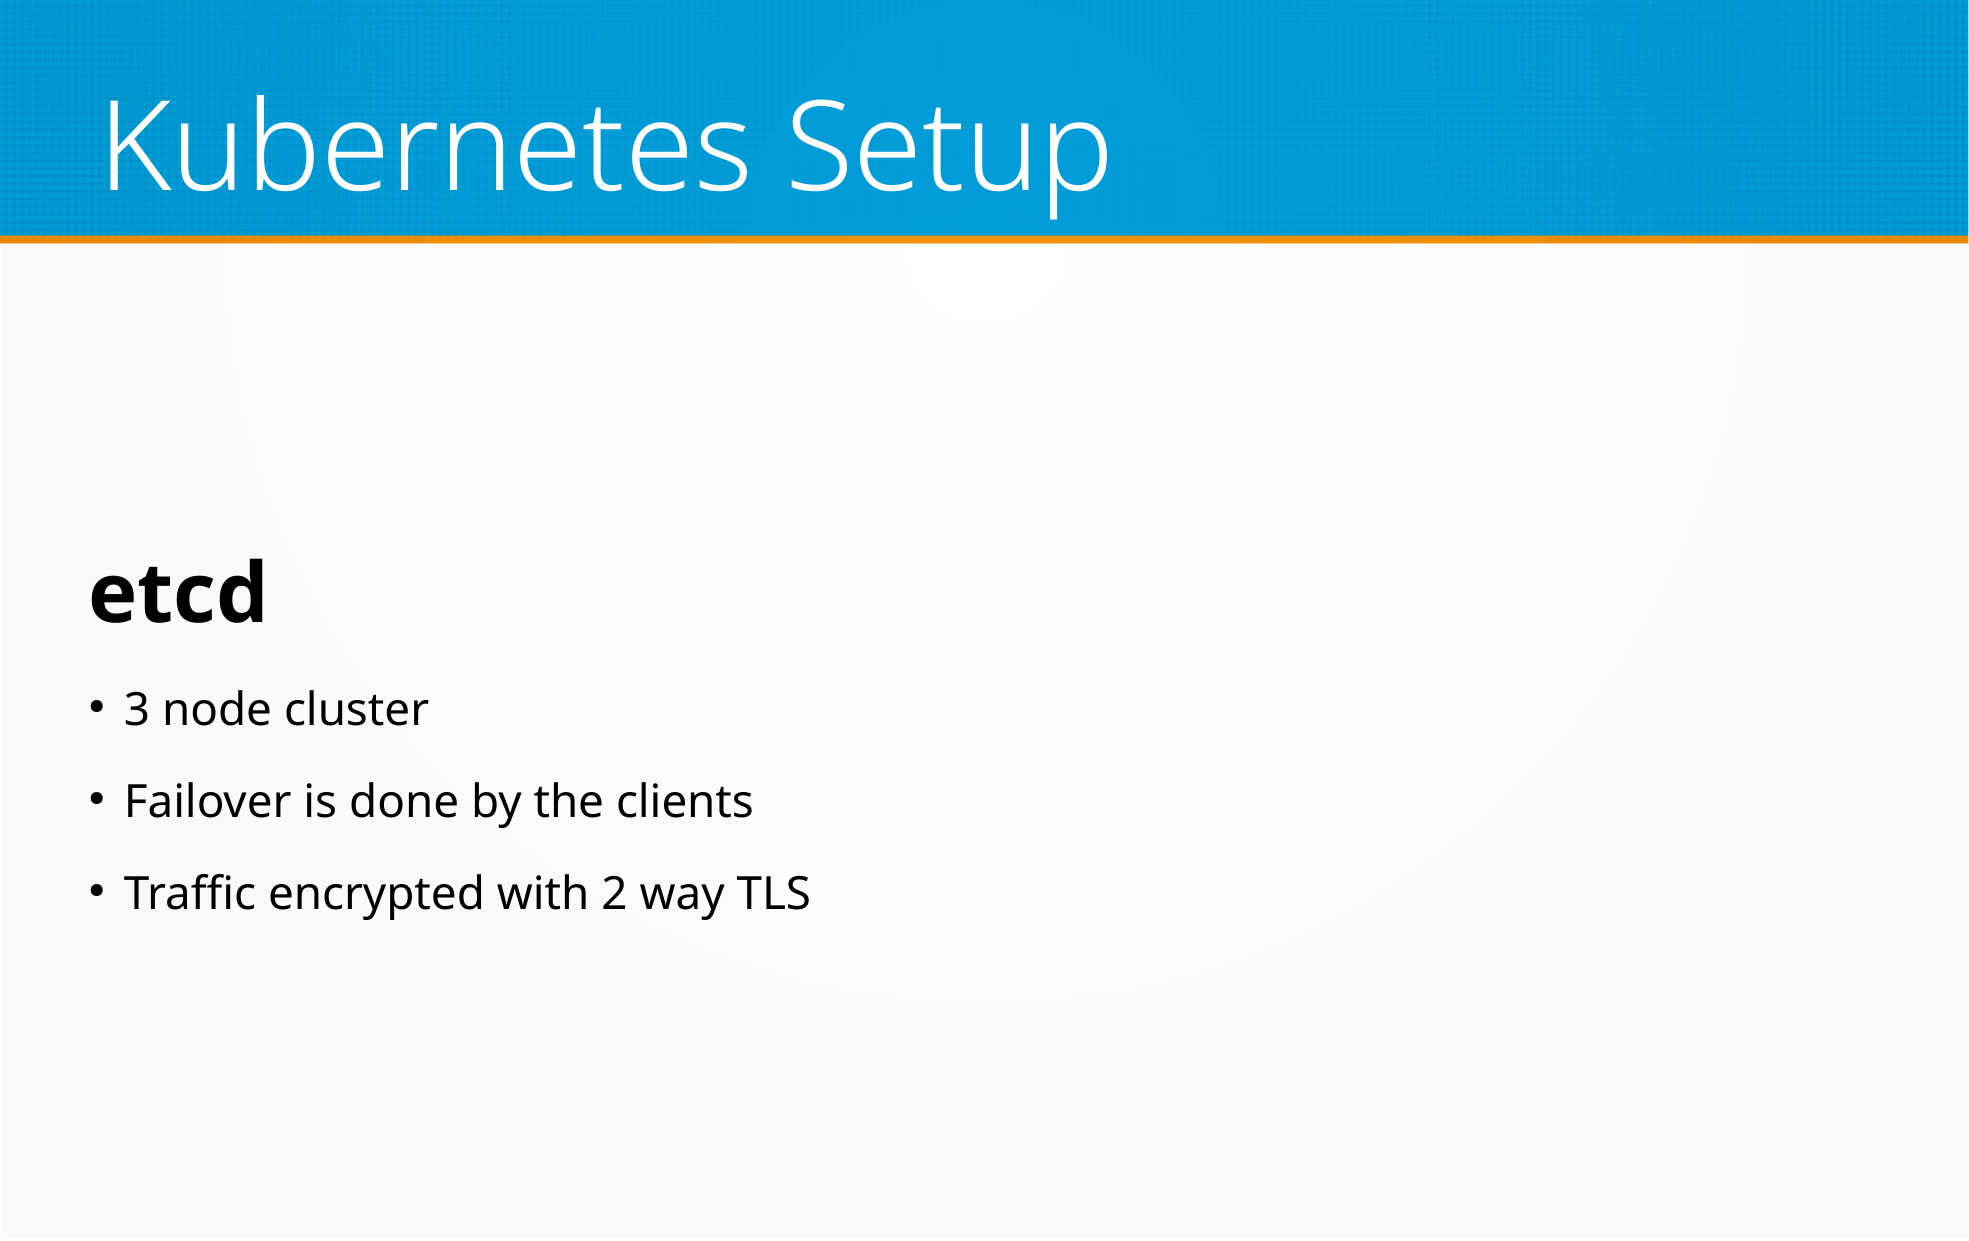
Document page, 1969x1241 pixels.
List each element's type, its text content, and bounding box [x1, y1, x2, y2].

picture [0, 236, 1969, 1241]
text_box etcd 3 node cluster Failover is done by the clients Traffic encrypted with 2 way TLS [82, 293, 1772, 1163]
title Kubernetes Setup [98, 19, 1870, 227]
